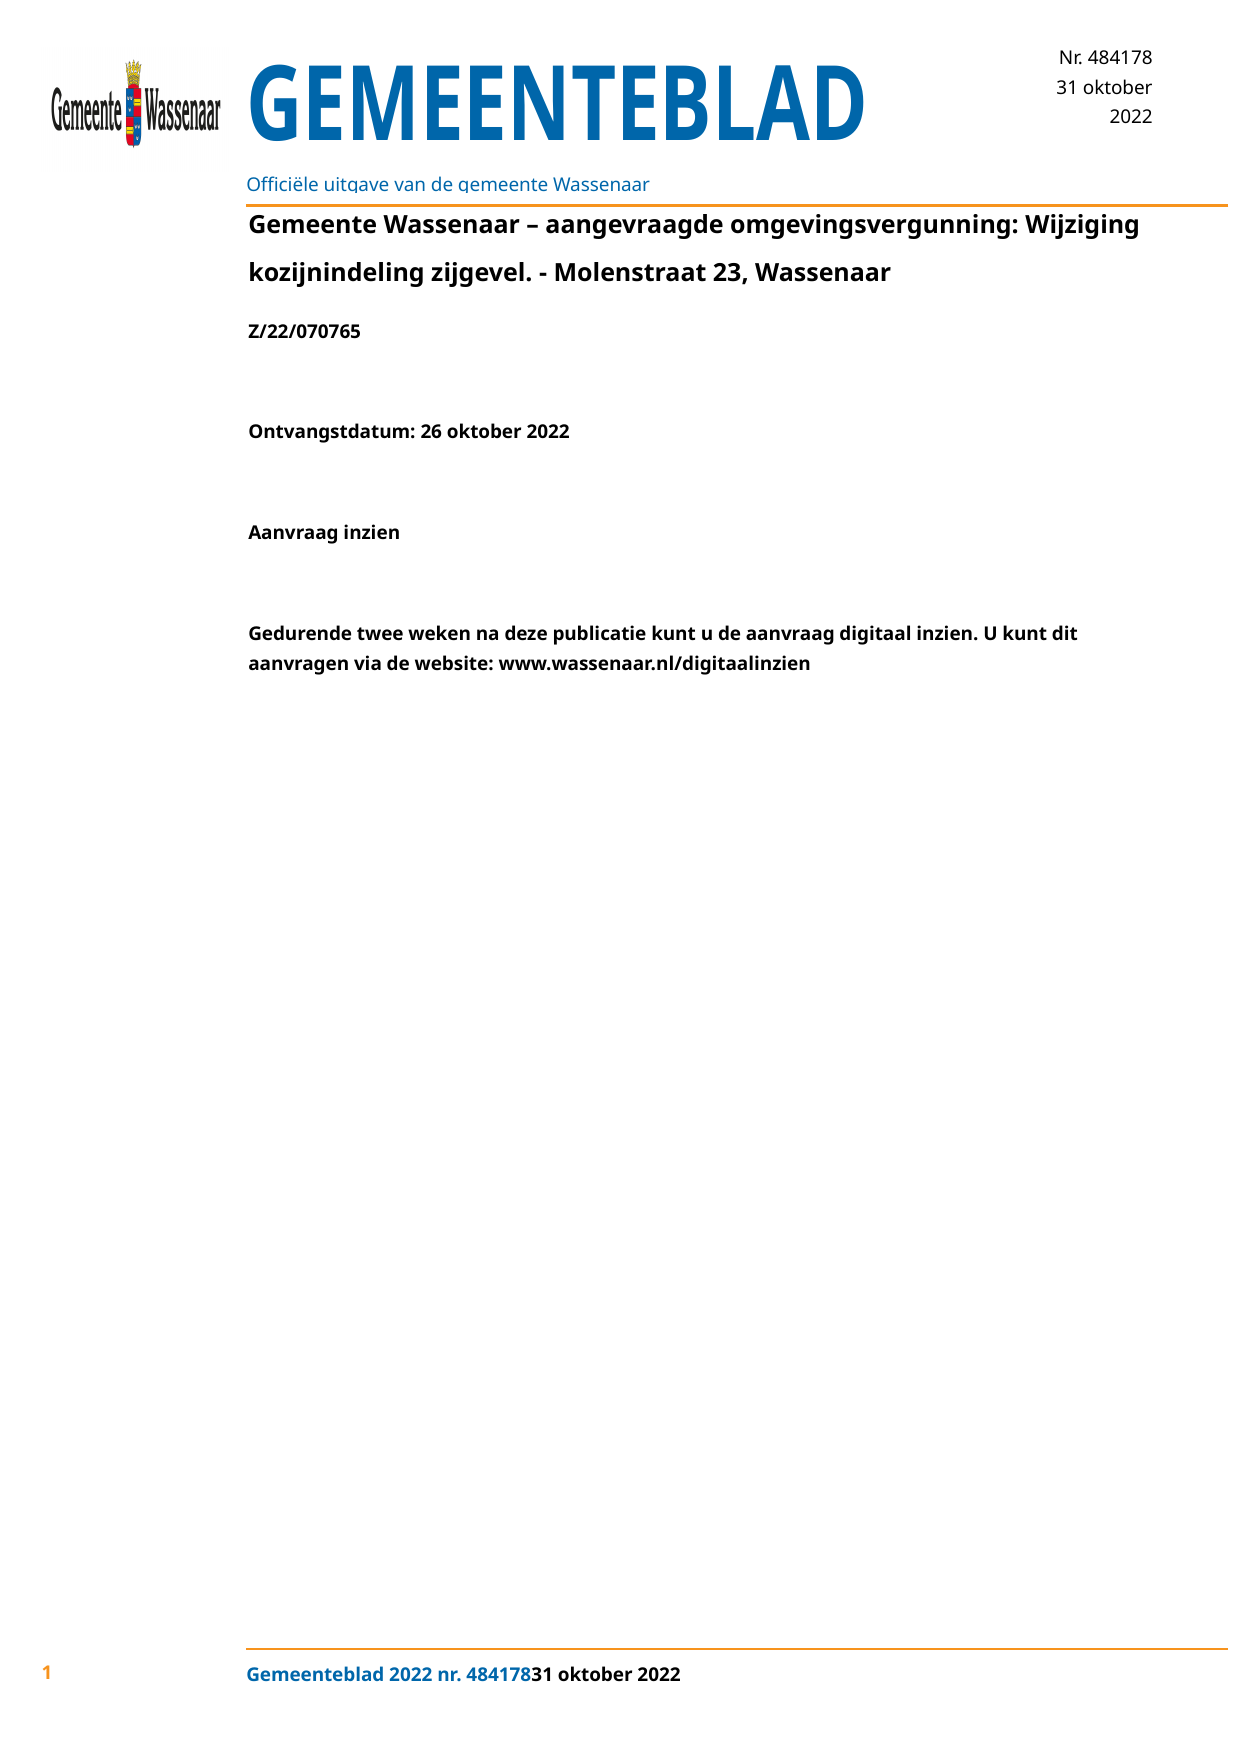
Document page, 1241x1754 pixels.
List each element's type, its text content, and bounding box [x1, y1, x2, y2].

text Aanvraag inzien [248, 519, 1152, 545]
text Gemeente Wassenaar – aangevraagde omgevingsvergunning: Wijziging kozijnindeling zijgevel. - Molenstraat 23, Wassenaar [248, 207, 1152, 288]
text Gedurende twee weken na deze publicatie kunt u de aanvraag digitaal inzien. U kunt dit aanvragen via de website: www.wassenaar.nl/digitaalinzien [248, 620, 1152, 676]
text Z/22/070765 [248, 318, 1152, 344]
text Ontvangstdatum: 26 oktober 2022 [248, 419, 1152, 444]
picture [41, 47, 231, 172]
